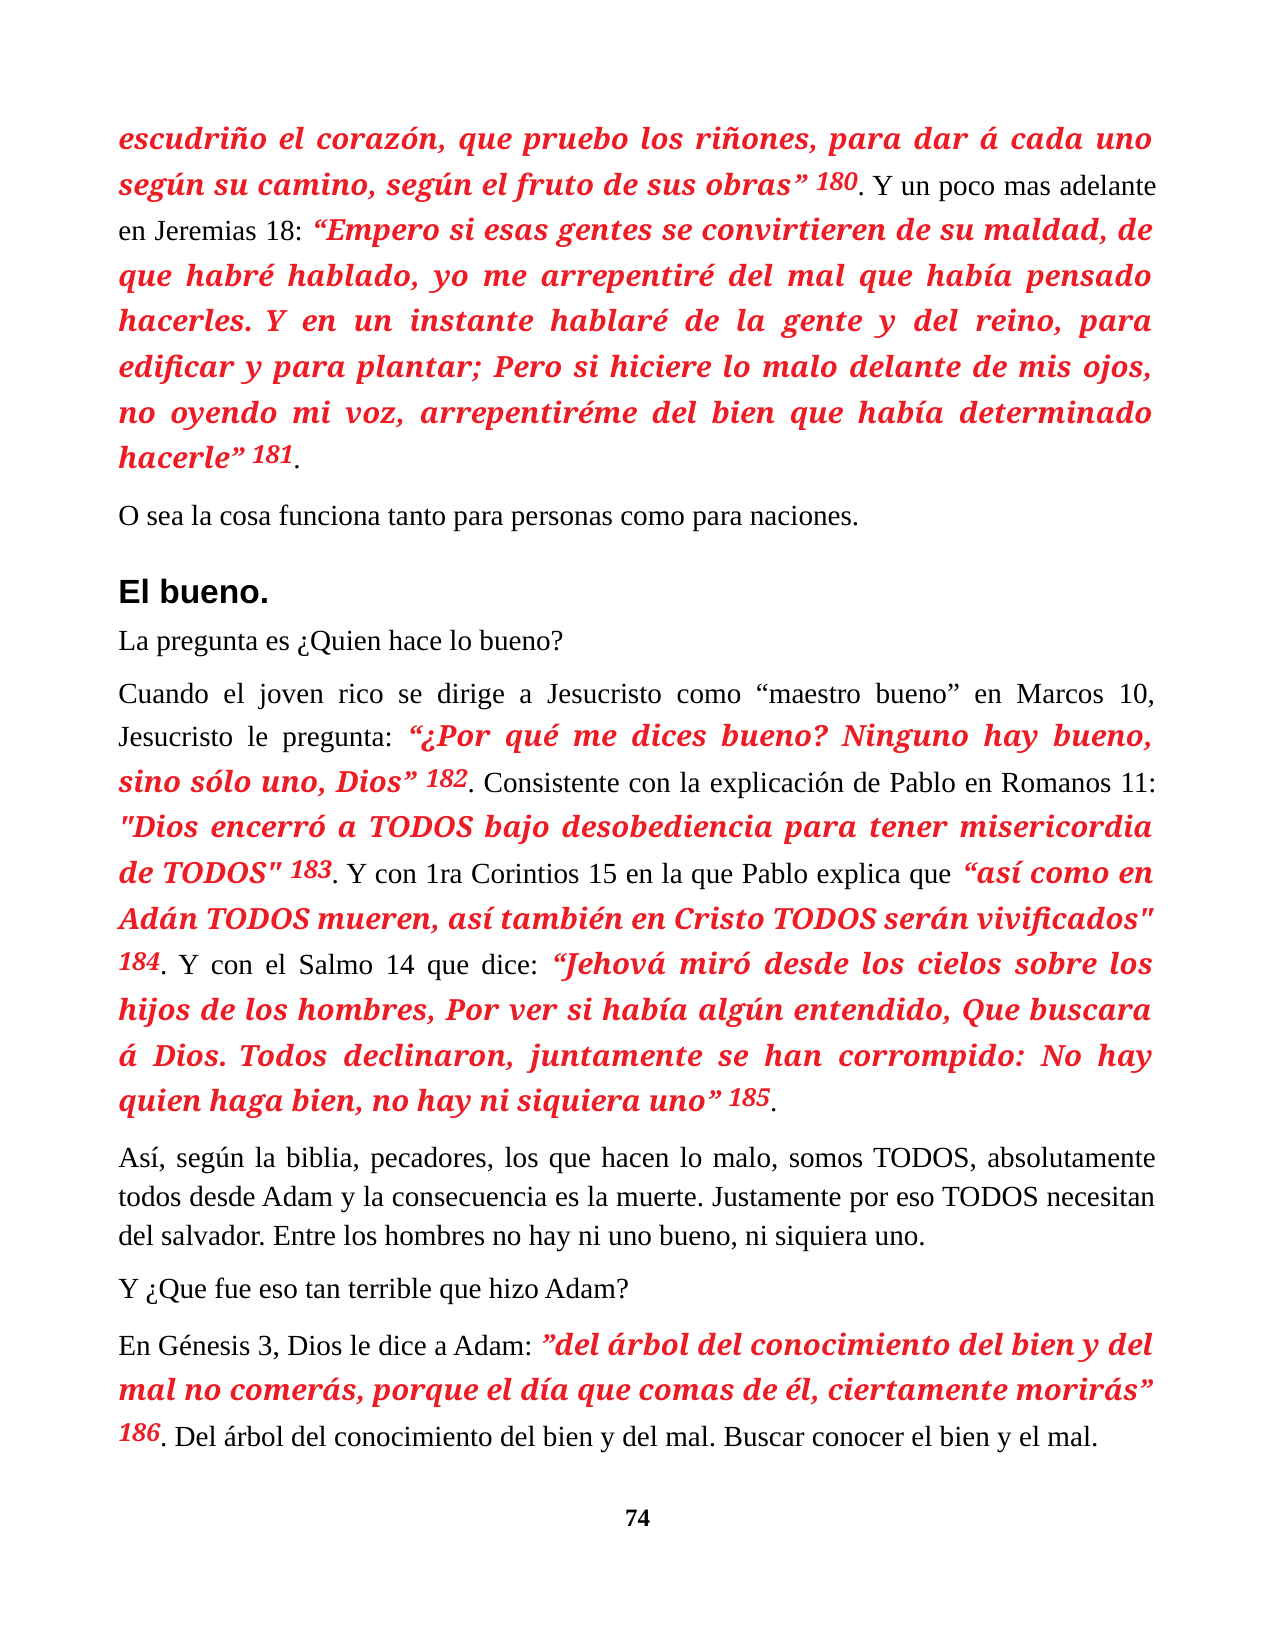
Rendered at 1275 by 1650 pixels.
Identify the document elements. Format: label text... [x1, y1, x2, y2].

text Y ¿Que fue eso tan terrible que hizo Adam? [118, 1271, 1157, 1304]
text En Génesis 3, Dios le dice a Adam: ”del árbol del conocimiento del bien y del mal no comerás, porque el día que comas de él, ciertamente morirás” . Del árbol del conocimiento del bien y del mal. Buscar conocer el bien y el mal. [118, 1324, 1157, 1455]
text O sea la cosa funciona tanto para personas como para naciones. [118, 498, 1157, 531]
text La pregunta es ¿Quien hace lo bueno? [118, 623, 1157, 656]
subtitle El bueno. [118, 572, 1157, 610]
text escudriño el corazón, que pruebo los riñones, para dar á cada uno según su camino, según el fruto de sus obras” . Y un poco mas adelante en Jeremias 18: “Empero si esas gentes se convirtieren de su maldad, de que habré hablado, yo me arrepentiré del mal que había pensado hacerles. Y en un instante hablaré de la gente y del reino, para edificar y para plantar; Pero si hiciere lo malo delante de mis ojos, no oyendo mi voz, arrepentiréme del bien que había determinado hacerle” . [118, 118, 1157, 477]
text Así, según la biblia, pecadores, los que hacen lo malo, somos TODOS, absolutamente todos desde Adam y la consecuencia es la muerte. Justamente por eso TODOS necesitan del salvador. Entre los hombres no hay ni uno bueno, ni siquiera uno. [118, 1141, 1157, 1251]
text Cuando el joven rico se dirige a Jesucristo como “maestro bueno” en Marcos 10, Jesucristo le pregunta: “¿Por qué me dices bueno? Ninguno hay bueno, sino sólo uno, Dios” . Consistente con la explicación de Pablo en Romanos 11: "Dios encerró a TODOS bajo desobediencia para tener misericordia de TODOS" . Y con 1ra Corintios 15 en la que Pablo explica que “así como en Adán TODOS mueren, así también en Cristo TODOS serán vivificados" . Y con el Salmo 14 que dice: “Jehová miró desde los cielos sobre los hijos de los hombres, Por ver si había algún entendido, Que buscara á Dios. Todos declinaron, juntamente se han corrompido: No hay quien haga bien, no hay ni siquiera uno” . [118, 676, 1157, 1120]
